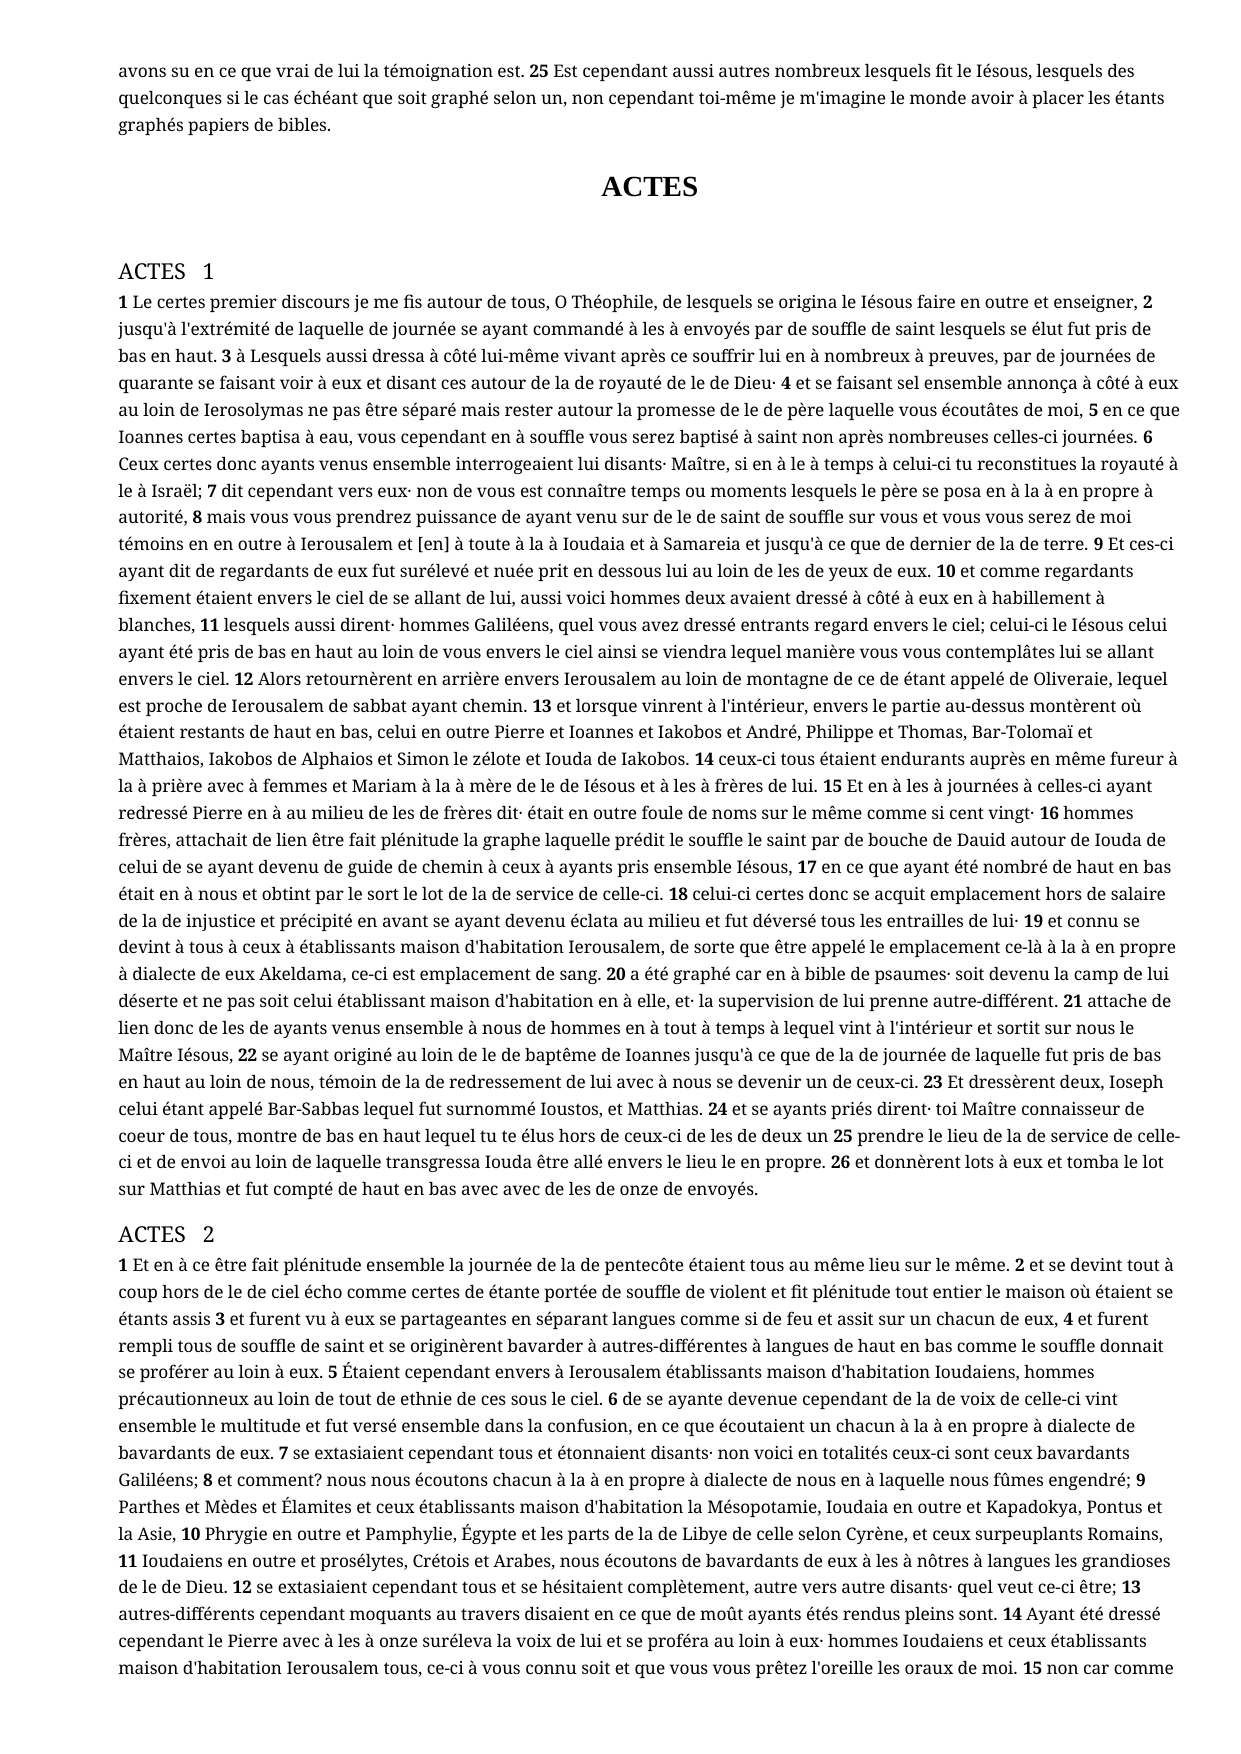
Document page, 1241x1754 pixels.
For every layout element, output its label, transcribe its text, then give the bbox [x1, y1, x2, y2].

subtitle ACTES [118, 169, 1181, 202]
text 1 Le certes premier discours je me fis autour de tous, O Théophile, de lesquels se origina le Iésous faire en outre et enseigner, 2 jusqu'à l'extrémité de laquelle de journée se ayant commandé à les à envoyés par de souffle de saint lesquels se élut fut pris de bas en haut. 3 à Lesquels aussi dressa à côté lui-même vivant après ce souffrir lui en à nombreux à preuves, par de journées de quarante se faisant voir à eux et disant ces autour de la de royauté de le de Dieu· 4 et se faisant sel ensemble annonça à côté à eux au loin de Ierosolymas ne pas être séparé mais rester autour la promesse de le de père laquelle vous écoutâtes de moi, 5 en ce que Ioannes certes baptisa à eau, vous cependant en à souffle vous serez baptisé à saint non après nombreuses celles-ci journées. 6 Ceux certes donc ayants venus ensemble interrogeaient lui disants· Maître, si en à le à temps à celui-ci tu reconstitues la royauté à le à Israël; 7 dit cependant vers eux· non de vous est connaître temps ou moments lesquels le père se posa en à la à en propre à autorité, 8 mais vous vous prendrez puissance de ayant venu sur de le de saint de souffle sur vous et vous vous serez de moi témoins en en outre à Ierousalem et [en] à toute à la à Ioudaia et à Samareia et jusqu'à ce que de dernier de la de terre. 9 Et ces-ci ayant dit de regardants de eux fut surélevé et nuée prit en dessous lui au loin de les de yeux de eux. 10 et comme regardants fixement étaient envers le ciel de se allant de lui, aussi voici hommes deux avaient dressé à côté à eux en à habillement à blanches, 11 lesquels aussi dirent· hommes Galiléens, quel vous avez dressé entrants regard envers le ciel; celui-ci le Iésous celui ayant été pris de bas en haut au loin de vous envers le ciel ainsi se viendra lequel manière vous vous contemplâtes lui se allant envers le ciel. 12 Alors retournèrent en arrière envers Ierousalem au loin de montagne de ce de étant appelé de Oliveraie, lequel est proche de Ierousalem de sabbat ayant chemin. 13 et lorsque vinrent à l'intérieur, envers le partie au-dessus montèrent où étaient restants de haut en bas, celui en outre Pierre et Ioannes et Iakobos et André, Philippe et Thomas, Bar-Tolomaï et Matthaios, Iakobos de Alphaios et Simon le zélote et Iouda de Iakobos. 14 ceux-ci tous étaient endurants auprès en même fureur à la à prière avec à femmes et Mariam à la à mère de le de Iésous et à les à frères de lui. 15 Et en à les à journées à celles-ci ayant redressé Pierre en à au milieu de les de frères dit· était en outre foule de noms sur le même comme si cent vingt· 16 hommes frères, attachait de lien être fait plénitude la graphe laquelle prédit le souffle le saint par de bouche de Dauid autour de Iouda de celui de se ayant devenu de guide de chemin à ceux à ayants pris ensemble Iésous, 17 en ce que ayant été nombré de haut en bas était en à nous et obtint par le sort le lot de la de service de celle-ci. 18 celui-ci certes donc se acquit emplacement hors de salaire de la de injustice et précipité en avant se ayant devenu éclata au milieu et fut déversé tous les entrailles de lui· 19 et connu se devint à tous à ceux à établissants maison d'habitation Ierousalem, de sorte que être appelé le emplacement ce-là à la à en propre à dialecte de eux Akeldama, ce-ci est emplacement de sang. 20 a été graphé car en à bible de psaumes· soit devenu la camp de lui déserte et ne pas soit celui établissant maison d'habitation en à elle, et· la supervision de lui prenne autre-différent. 21 attache de lien donc de les de ayants venus ensemble à nous de hommes en à tout à temps à lequel vint à l'intérieur et sortit sur nous le Maître Iésous, 22 se ayant originé au loin de le de baptême de Ioannes jusqu'à ce que de la de journée de laquelle fut pris de bas en haut au loin de nous, témoin de la de redressement de lui avec à nous se devenir un de ceux-ci. 23 Et dressèrent deux, Ioseph celui étant appelé Bar-Sabbas lequel fut surnommé Ioustos, et Matthias. 24 et se ayants priés dirent· toi Maître connaisseur de coeur de tous, montre de bas en haut lequel tu te élus hors de ceux-ci de les de deux un 25 prendre le lieu de la de service de celle-ci et de envoi au loin de laquelle transgressa Iouda être allé envers le lieu le en propre. 26 et donnèrent lots à eux et tomba le lot sur Matthias et fut compté de haut en bas avec avec de les de onze de envoyés. [118, 291, 1181, 1201]
text ACTES 2 [118, 1219, 1181, 1249]
text 1 Et en à ce être fait plénitude ensemble la journée de la de pentecôte étaient tous au même lieu sur le même. 2 et se devint tout à coup hors de le de ciel écho comme certes de étante portée de souffle de violent et fit plénitude tout entier le maison où étaient se étants assis 3 et furent vu à eux se partageantes en séparant langues comme si de feu et assit sur un chacun de eux, 4 et furent rempli tous de souffle de saint et se originèrent bavarder à autres-différentes à langues de haut en bas comme le souffle donnait se proférer au loin à eux. 5 Étaient cependant envers à Ierousalem établissants maison d'habitation Ioudaiens, hommes précautionneux au loin de tout de ethnie de ces sous le ciel. 6 de se ayante devenue cependant de la de voix de celle-ci vint ensemble le multitude et fut versé ensemble dans la confusion, en ce que écoutaient un chacun à la à en propre à dialecte de bavardants de eux. 7 se extasiaient cependant tous et étonnaient disants· non voici en totalités ceux-ci sont ceux bavardants Galiléens; 8 et comment? nous nous écoutons chacun à la à en propre à dialecte de nous en à laquelle nous fûmes engendré; 9 Parthes et Mèdes et Élamites et ceux établissants maison d'habitation la Mésopotamie, Ioudaia en outre et Kapadokya, Pontus et la Asie, 10 Phrygie en outre et Pamphylie, Égypte et les parts de la de Libye de celle selon Cyrène, et ceux surpeuplants Romains, 11 Ioudaiens en outre et prosélytes, Crétois et Arabes, nous écoutons de bavardants de eux à les à nôtres à langues les grandioses de le de Dieu. 12 se extasiaient cependant tous et se hésitaient complètement, autre vers autre disants· quel veut ce-ci être; 13 autres-différents cependant moquants au travers disaient en ce que de moût ayants étés rendus pleins sont. 14 Ayant été dressé cependant le Pierre avec à les à onze suréleva la voix de lui et se proféra au loin à eux· hommes Ioudaiens et ceux établissants maison d'habitation Ierousalem tous, ce-ci à vous connu soit et que vous vous prêtez l'oreille les oraux de moi. 15 non car comme [118, 1253, 1181, 1679]
text avons su en ce que vrai de lui la témoignation est. 25 Est cependant aussi autres nombreux lesquels fit le Iésous, lesquels des quelconques si le cas échéant que soit graphé selon un, non cependant toi-même je m'imagine le monde avoir à placer les étants graphés papiers de bibles. [118, 59, 1181, 136]
text ACTES 1 [118, 256, 1181, 286]
